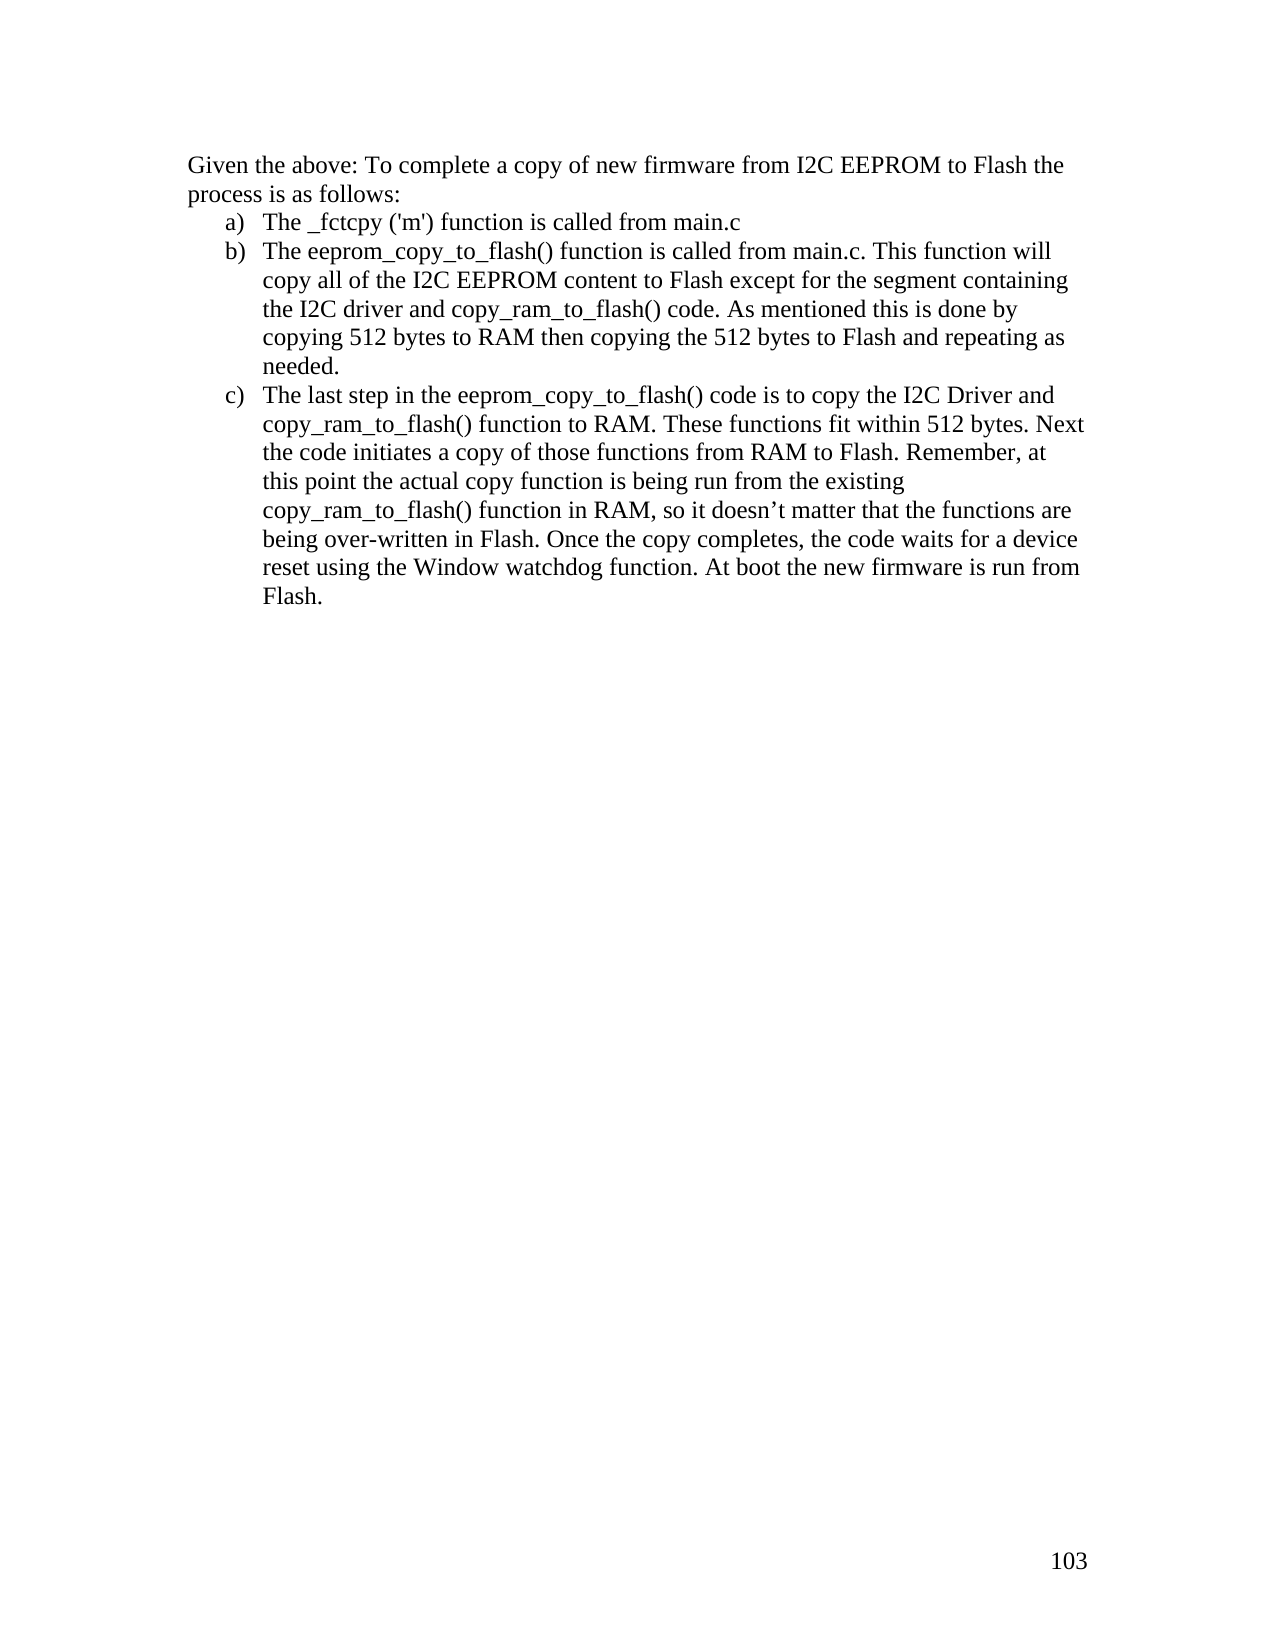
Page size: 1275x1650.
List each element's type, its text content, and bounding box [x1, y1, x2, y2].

list The last step in the eeprom_copy_to_flash() code is to copy the I2C Driver and copy_ram_to_flash() function to RAM. These functions fit within 512 bytes. Next the code initiates a copy of those functions from RAM to Flash. Remember, at this point the actual copy function is being run from the existing copy_ram_to_flash() function in RAM, so it doesn’t matter that the functions are being over-written in Flash. Once the copy completes, the code waits for a device reset using the Window watchdog function. At boot the new firmware is run from Flash. [225, 380, 1087, 610]
list The eeprom_copy_to_flash() function is called from main.c. This function will copy all of the I2C EEPROM content to Flash except for the segment containing the I2C driver and copy_ram_to_flash() code. As mentioned this is done by copying 512 bytes to RAM then copying the 512 bytes to Flash and repeating as needed. [225, 236, 1087, 380]
list The _fctcpy ('m') function is called from main.c [225, 207, 1087, 236]
text Given the above: To complete a copy of new firmware from I2C EEPROM to Flash the process is as follows: [187, 150, 1087, 207]
